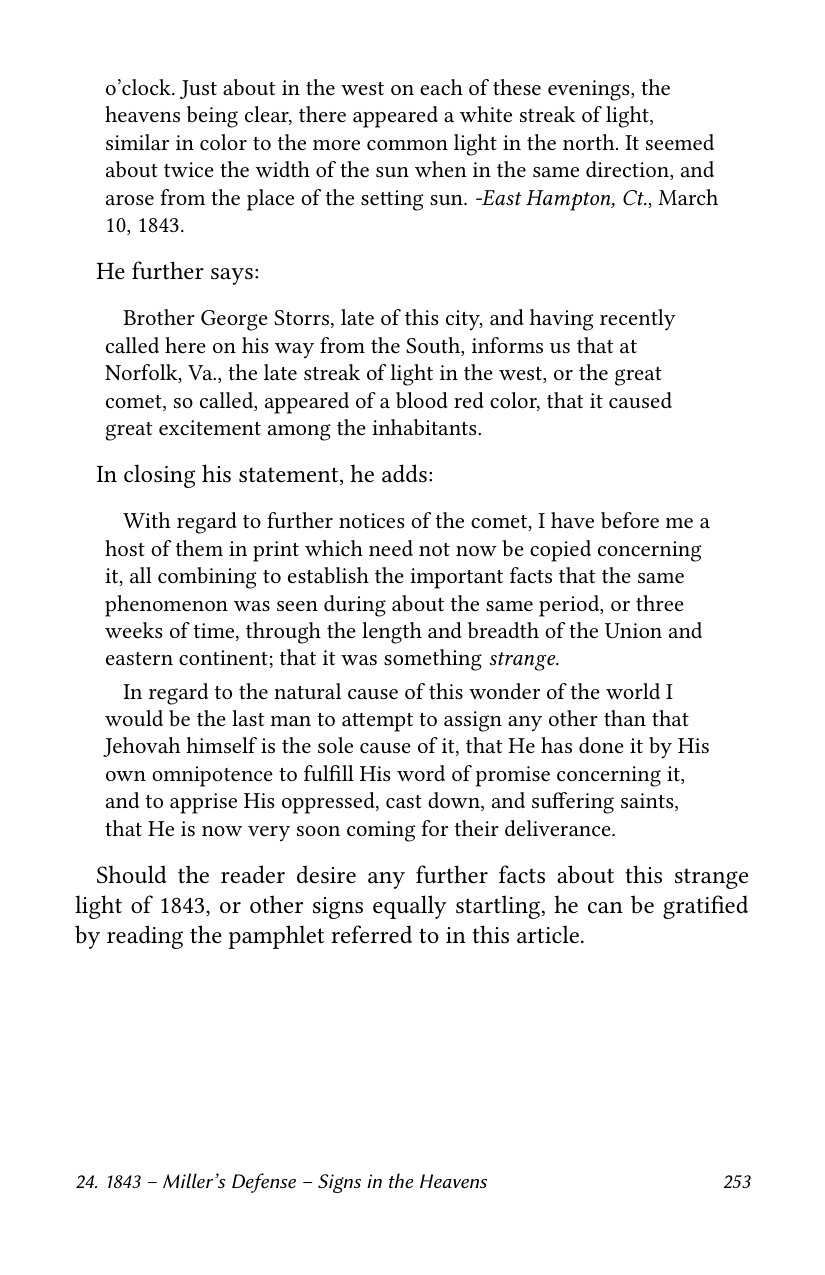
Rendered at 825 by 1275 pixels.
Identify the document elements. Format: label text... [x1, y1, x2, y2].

text He further says: [75, 257, 750, 286]
text o’clock. Just about in the west on each of these evenings, the heavens being clear, there appeared a white streak of light, similar in color to the more common light in the north. It seemed about twice the width of the sun when in the same direction, and arose from the place of the setting sun. -East Hampton, Ct., March 10, 1843. [105, 75, 720, 238]
text In regard to the natural cause of this wonder of the world I would be the last man to attempt to assign any other than that Jehovah himself is the sole cause of it, that He has done it by His own omnipotence to fulfill His word of promise concerning it, and to apprise His oppressed, cast down, and suffering saints, that He is now very soon coming for their deliverance. [105, 679, 720, 842]
text Brother George Storrs, late of this city, and having recently called here on his way from the South, informs us that at Norfolk, Va., the late streak of light in the west, or the great comet, so called, appeared of a blood red color, that it caused great excitement among the inhabitants. [105, 305, 720, 441]
text In closing his statement, he adds: [75, 460, 750, 489]
text With regard to further notices of the comet, I have before me a host of them in print which need not now be copied concerning it, all combining to establish the important facts that the same phenomenon was seen during about the same period, or three weeks of time, through the length and breadth of the Union and eastern continent; that it was something strange. [105, 508, 720, 671]
text Should the reader desire any further facts about this strange light of 1843, or other signs equally startling, he can be gratified by reading the pamphlet referred to in this article. [75, 861, 750, 949]
